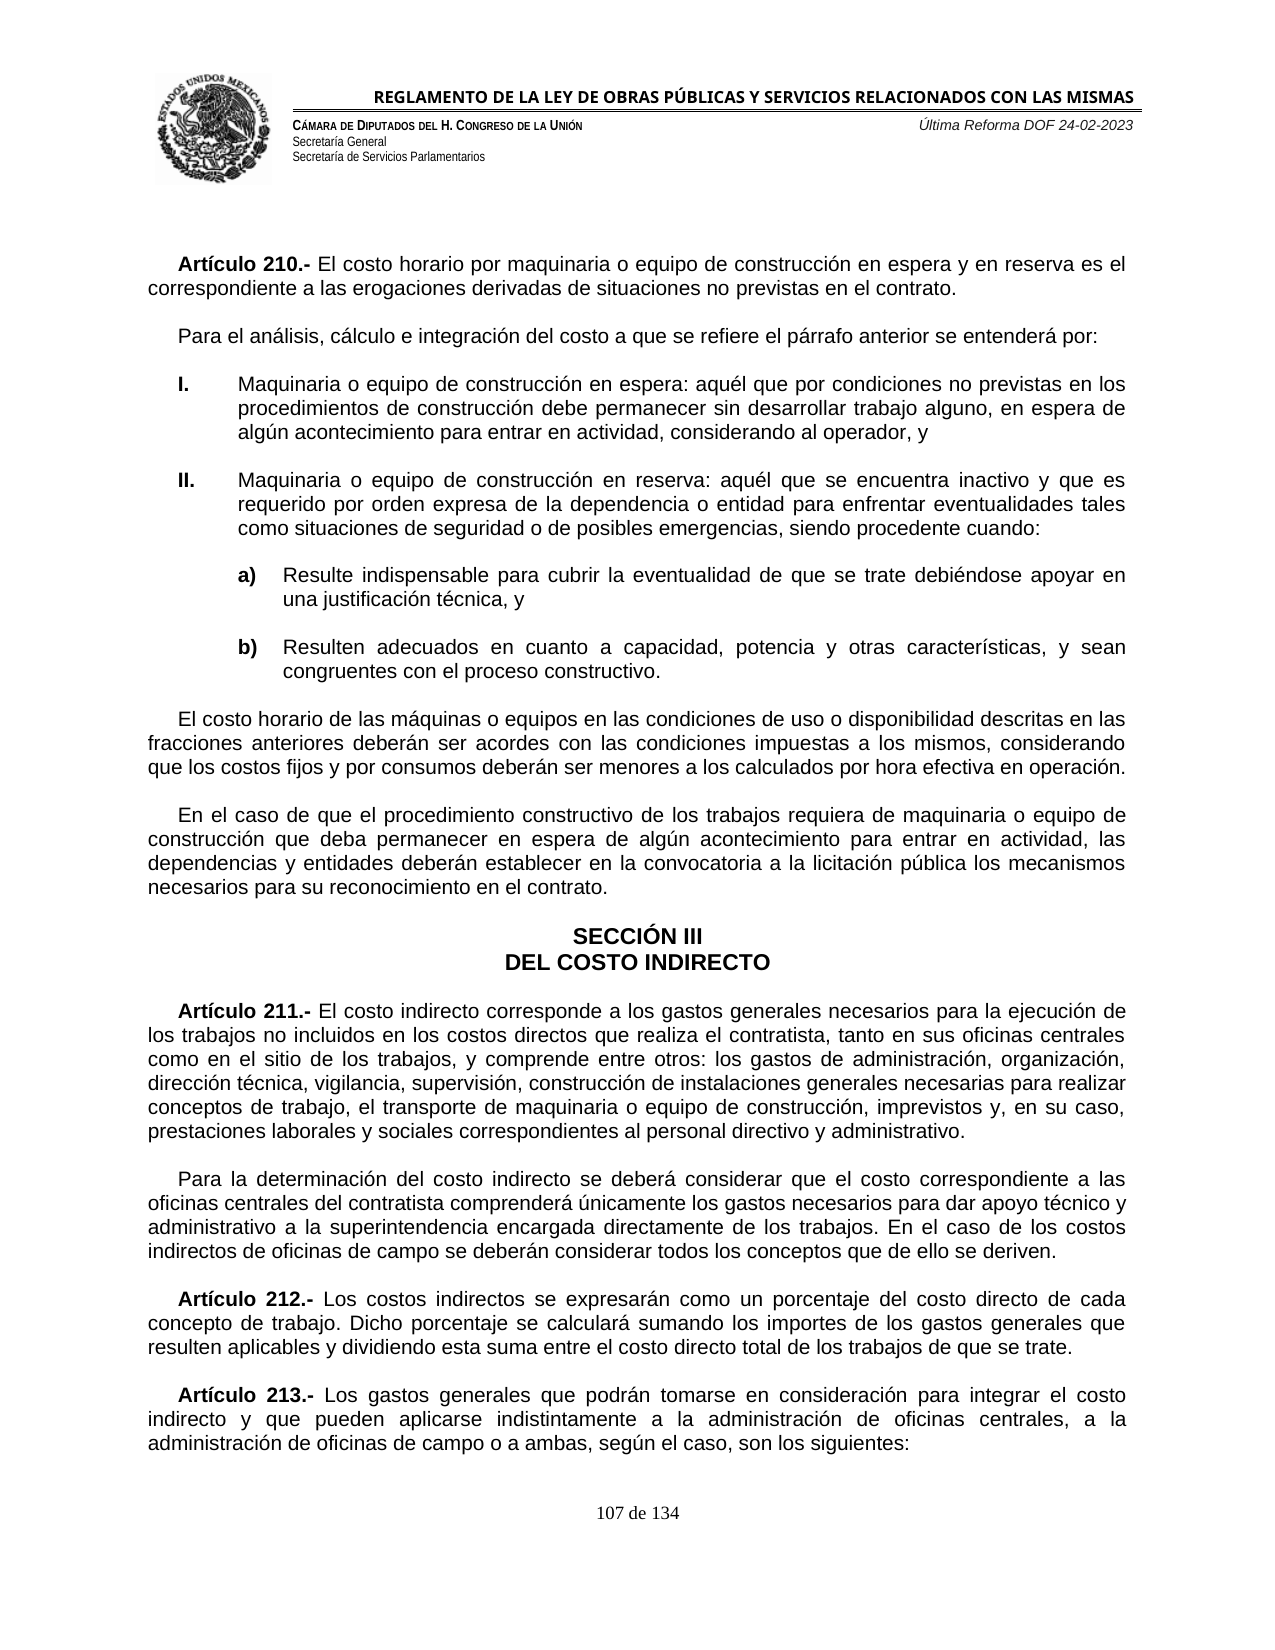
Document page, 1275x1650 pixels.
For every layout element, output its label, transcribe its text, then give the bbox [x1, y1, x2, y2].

text b) Resulten adecuados en cuanto a capacidad, potencia y otras características, y sean congruentes con el proceso constructivo. [238, 635, 1127, 683]
text DEL COSTO INDIRECTO [148, 949, 1127, 975]
text Artículo 213.- Los gastos generales que podrán tomarse en consideración para integrar el costo indirecto y que pueden aplicarse indistintamente a la administración de oficinas centrales, a la administración de oficinas de campo o a ambas, según el caso, son los siguientes: [148, 1383, 1127, 1454]
text a) Resulte indispensable para cubrir la eventualidad de que se trate debiéndose apoyar en una justificación técnica, y [238, 563, 1127, 611]
text Para el análisis, cálculo e integración del costo a que se refiere el párrafo anterior se entenderá por: [148, 324, 1127, 348]
text I. Maquinaria o equipo de construcción en espera: aquél que por condiciones no previstas en los procedimientos de construcción debe permanecer sin desarrollar trabajo alguno, en espera de algún acontecimiento para entrar en actividad, considerando al operador, y [178, 372, 1127, 443]
text Artículo 212.- Los costos indirectos se expresarán como un porcentaje del costo directo de cada concepto de trabajo. Dicho porcentaje se calculará sumando los importes de los gastos generales que resulten aplicables y dividiendo esta suma entre el costo directo total de los trabajos de que se trate. [148, 1287, 1127, 1359]
text II. Maquinaria o equipo de construcción en reserva: aquél que se encuentra inactivo y que es requerido por orden expresa de la dependencia o entidad para enfrentar eventualidades tales como situaciones de seguridad o de posibles emergencias, siendo procedente cuando: [178, 467, 1127, 539]
text Para la determinación del costo indirecto se deberá considerar que el costo correspondiente a las oficinas centrales del contratista comprenderá únicamente los gastos necesarios para dar apoyo técnico y administrativo a la superintendencia encargada directamente de los trabajos. En el caso de los costos indirectos de oficinas de campo se deberán considerar todos los conceptos que de ello se deriven. [148, 1167, 1127, 1263]
text SECCIÓN III [148, 923, 1127, 949]
text En el caso de que el procedimiento constructivo de los trabajos requiera de maquinaria o equipo de construcción que deba permanecer en espera de algún acontecimiento para entrar en actividad, las dependencias y entidades deberán establecer en la convocatoria a la licitación pública los mecanismos necesarios para su reconocimiento en el contrato. [148, 803, 1127, 899]
text Artículo 211.- El costo indirecto corresponde a los gastos generales necesarios para la ejecución de los trabajos no incluidos en los costos directos que realiza el contratista, tanto en sus oficinas centrales como en el sitio de los trabajos, y comprende entre otros: los gastos de administración, organización, dirección técnica, vigilancia, supervisión, construcción de instalaciones generales necesarias para realizar conceptos de trabajo, el transporte de maquinaria o equipo de construcción, imprevistos y, en su caso, prestaciones laborales y sociales correspondientes al personal directivo y administrativo. [148, 999, 1127, 1143]
text El costo horario de las máquinas o equipos en las condiciones de uso o disponibilidad descritas en las fracciones anteriores deberán ser acordes con las condiciones impuestas a los mismos, considerando que los costos fijos y por consumos deberán ser menores a los calculados por hora efectiva en operación. [148, 707, 1127, 779]
text Artículo 210.- El costo horario por maquinaria o equipo de construcción en espera y en reserva es el correspondiente a las erogaciones derivadas de situaciones no previstas en el contrato. [148, 252, 1127, 300]
